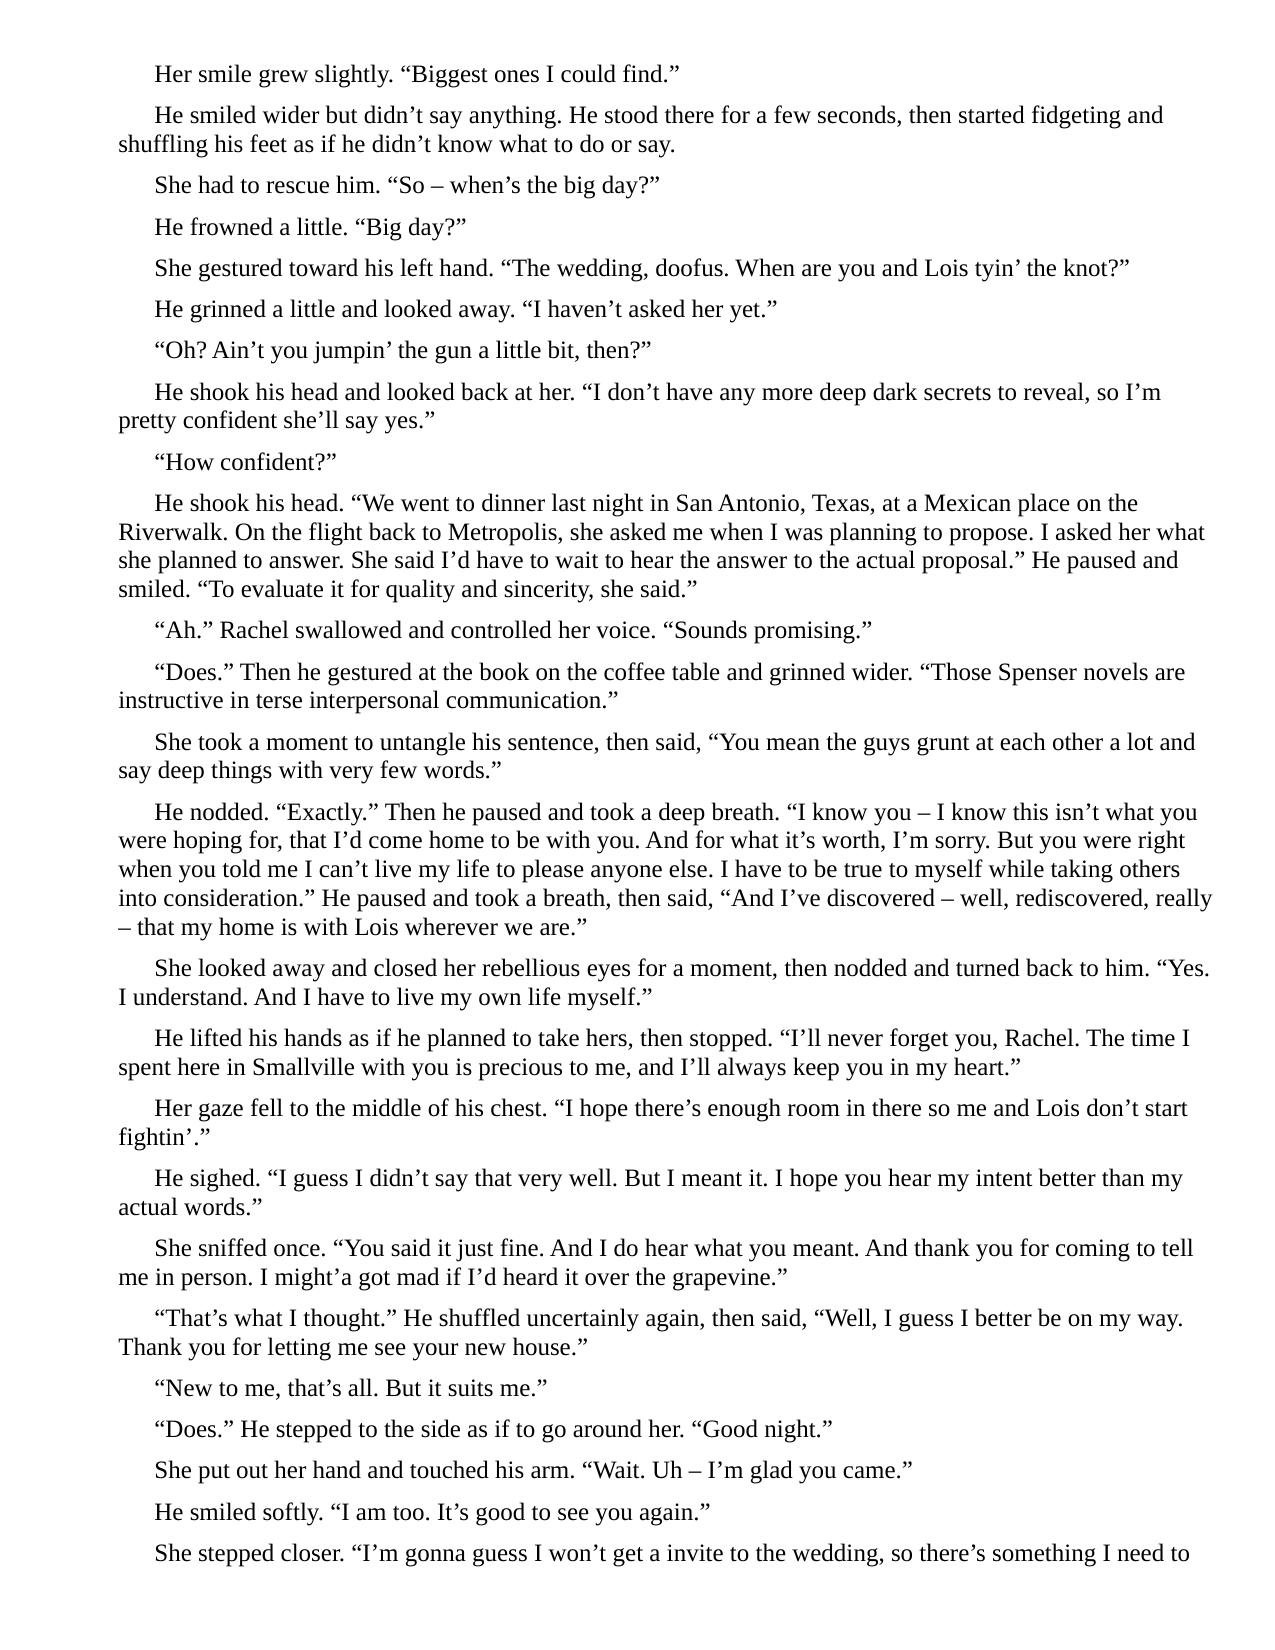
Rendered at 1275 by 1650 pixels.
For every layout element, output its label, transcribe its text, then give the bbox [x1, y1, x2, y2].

text “Does.” Then he gestured at the book on the coffee table and grinned wider. “Those Spenser novels are instructive in terse interpersonal communication.” [118, 657, 1216, 714]
text He shook his head. “We went to dinner last night in San Antonio, Texas, at a Mexican place on the Riverwalk. On the flight back to Metropolis, she asked me when I was planning to propose. I asked her what she planned to answer. She said I’d have to wait to hear the answer to the actual proposal.” He paused and smiled. “To evaluate it for quality and sincerity, she said.” [118, 488, 1216, 603]
text She gestured toward his left hand. “The wedding, doofus. When are you and Lois tyin’ the knot?” [118, 253, 1216, 282]
text She had to rescue him. “So – when’s the big day?” [118, 170, 1216, 199]
text He frowned a little. “Big day?” [118, 212, 1216, 240]
text Her gaze fell to the middle of his chest. “I hope there’s enough room in there so me and Lois don’t start fightin’.” [118, 1093, 1216, 1150]
text “Ah.” Rachel swallowed and controlled her voice. “Sounds promising.” [118, 615, 1216, 644]
text He lifted his hands as if he planned to take hers, then stopped. “I’ll never forget you, Rachel. The time I spent here in Smallville with you is precious to me, and I’ll always keep you in my heart.” [118, 1023, 1216, 1080]
text Her smile grew slightly. “Biggest ones I could find.” [118, 59, 1216, 88]
text He nodded. “Exactly.” Then he paused and took a deep breath. “I know you – I know this isn’t what you were hoping for, that I’d come home to be with you. And for what it’s worth, I’m sorry. But you were right when you told me I can’t live my life to please anyone else. I have to be true to myself while taking others into consideration.” He paused and took a breath, then said, “And I’ve discovered – well, rediscovered, really – that my home is with Lois wherever we are.” [118, 797, 1216, 940]
text She stepped closer. “I’m gonna guess I won’t get a invite to the wedding, so there’s something I need to [118, 1538, 1216, 1567]
text She took a moment to untangle his sentence, then said, “You mean the guys grunt at each other a lot and say deep things with very few words.” [118, 727, 1216, 784]
text She put out her hand and touched his arm. “Wait. Uh – I’m glad you came.” [118, 1455, 1216, 1484]
text She looked away and closed her rebellious eyes for a moment, then nodded and turned back to him. “Yes. I understand. And I have to live my own life myself.” [118, 953, 1216, 1010]
text “That’s what I thought.” He shuffled uncertainly again, then said, “Well, I guess I better be on my way. Thank you for letting me see your new house.” [118, 1303, 1216, 1360]
text She sniffed once. “You said it just fine. And I do hear what you meant. And thank you for coming to tell me in person. I might’a got mad if I’d heard it over the grapevine.” [118, 1233, 1216, 1290]
text “New to me, that’s all. But it suits me.” [118, 1373, 1216, 1402]
text He sighed. “I guess I didn’t say that very well. But I meant it. I hope you hear my intent better than my actual words.” [118, 1163, 1216, 1220]
text He smiled softly. “I am too. It’s good to see you again.” [118, 1497, 1216, 1525]
text “Oh? Ain’t you jumpin’ the gun a little bit, then?” [118, 335, 1216, 364]
text He grinned a little and looked away. “I haven’t asked her yet.” [118, 294, 1216, 323]
text He shook his head and looked back at her. “I don’t have any more deep dark secrets to reveal, so I’m pretty confident she’ll say yes.” [118, 377, 1216, 434]
text “How confident?” [118, 447, 1216, 475]
text “Does.” He stepped to the side as if to go around her. “Good night.” [118, 1414, 1216, 1443]
text He smiled wider but didn’t say anything. He stood there for a few seconds, then started fidgeting and shuffling his feet as if he didn’t know what to do or say. [118, 100, 1216, 158]
